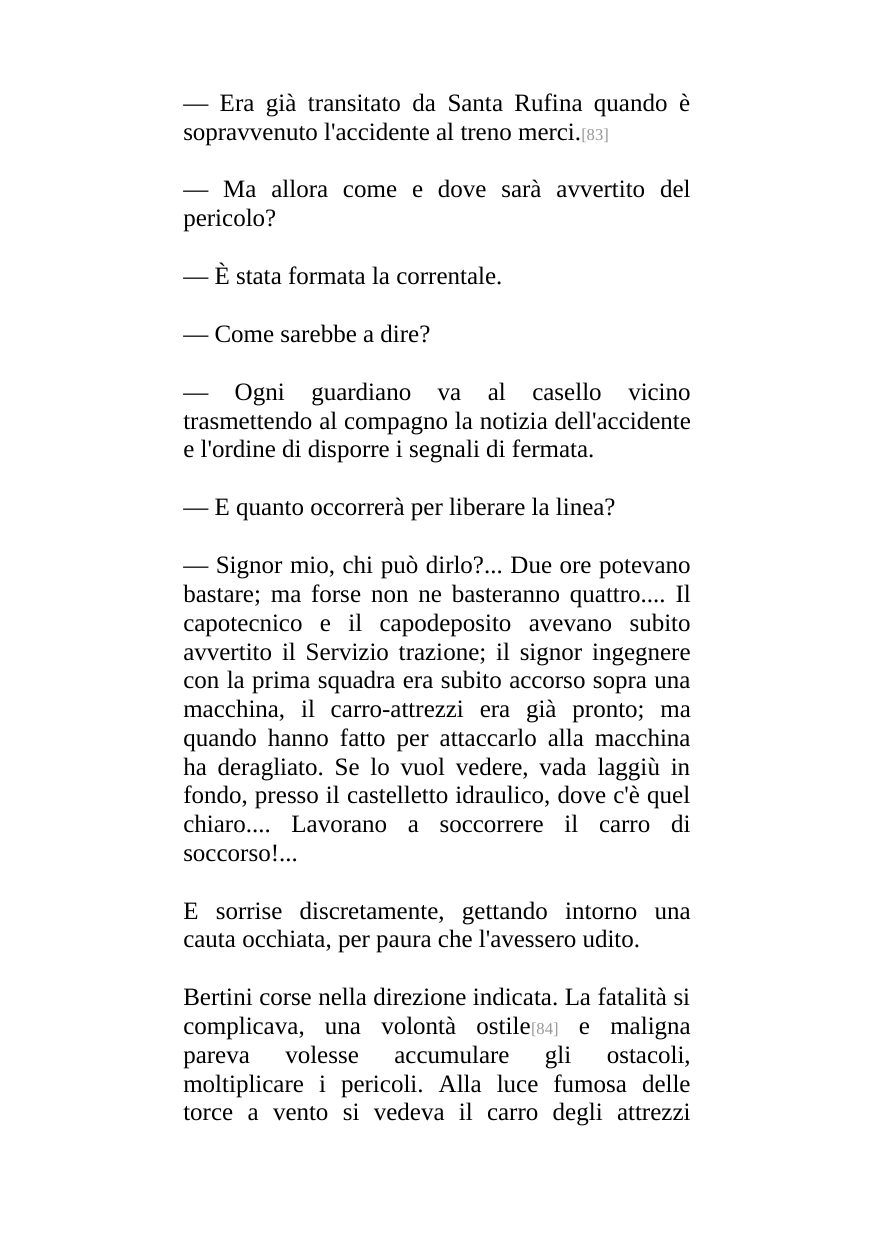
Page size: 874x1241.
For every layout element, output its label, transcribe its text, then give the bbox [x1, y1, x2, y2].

text — Ogni guardiano va al casello vicino trasmettendo al compagno la notizia dell'accidente e l'ordine di disporre i segnali di fermata. [183, 377, 691, 463]
text — E quanto occorrerà per liberare la linea? [183, 492, 691, 521]
text — Signor mio, chi può dirlo?... Due ore potevano bastare; ma forse non ne basteranno quattro.... Il capotecnico e il capodeposito avevano subito avvertito il Servizio trazione; il signor ingegnere con la prima squadra era subito accorso sopra una macchina, il carro-attrezzi era già pronto; ma quando hanno fatto per attaccarlo alla macchina ha deragliato. Se lo vuol vedere, vada laggiù in fondo, presso il castelletto idraulico, dove c'è quel chiaro.... Lavorano a soccorrere il carro di soccorso!... [183, 550, 691, 867]
text E sorrise discretamente, gettando intorno una cauta occhiata, per paura che l'avessero udito. [183, 896, 691, 953]
text — Era già transitato da Santa Rufina quando è sopravvenuto l'accidente al treno merci.[83] [183, 88, 691, 145]
text — Come sarebbe a dire? [183, 319, 691, 348]
text Bertini corse nella direzione indicata. La fatalità si complicava, una volontà ostile[84] e maligna pareva volesse accumulare gli ostacoli, moltiplicare i pericoli. Alla luce fumosa delle torce a vento si vedeva il carro degli attrezzi [183, 982, 691, 1126]
text — È stata formata la correntale. [183, 261, 691, 290]
text — Ma allora come e dove sarà avvertito del pericolo? [183, 174, 691, 232]
